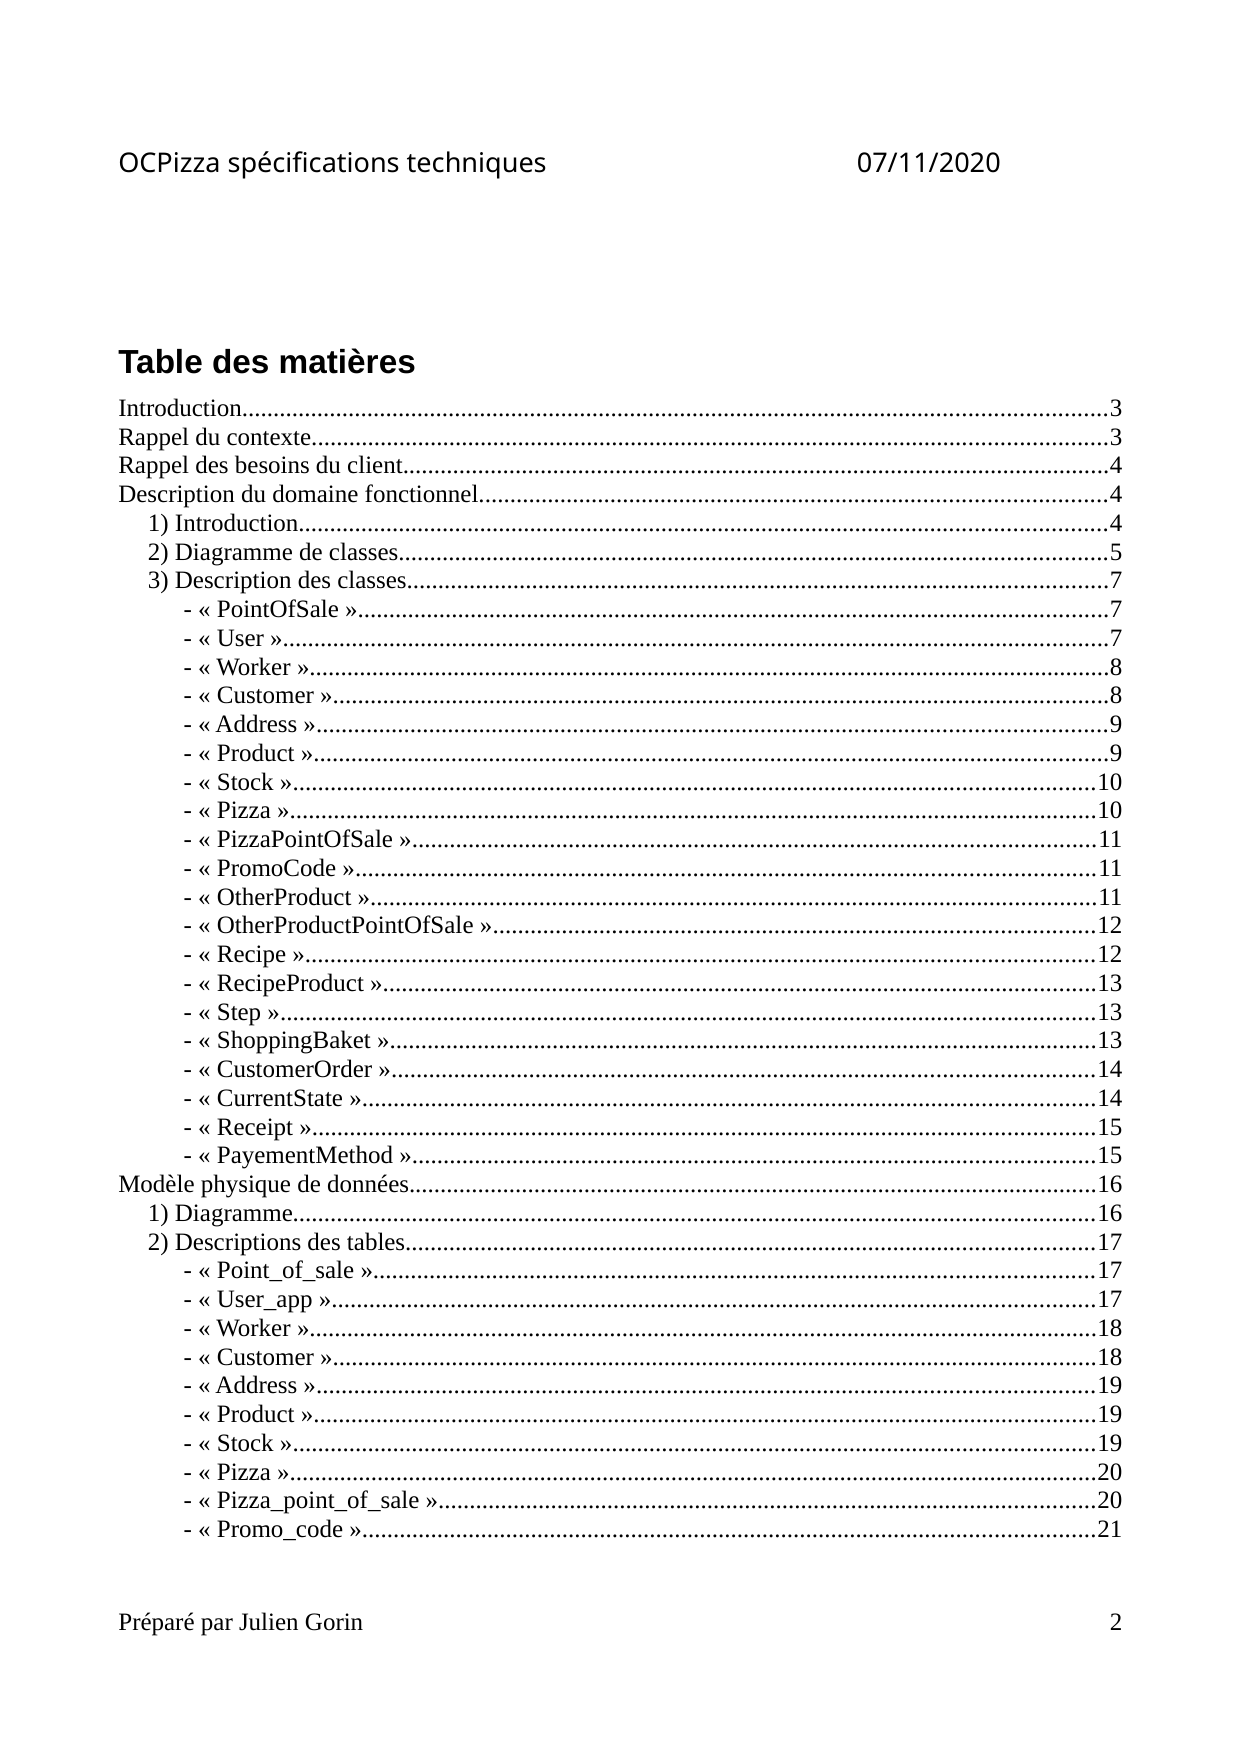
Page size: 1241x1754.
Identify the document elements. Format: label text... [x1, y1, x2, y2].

text - « Worker » 18 [177, 1313, 1122, 1342]
text - « Worker » 8 [177, 652, 1122, 680]
text Description du domaine fonctionnel. 4 [118, 479, 1122, 508]
text - « Address » 9 [177, 709, 1122, 738]
text - « Promo_code » 21 [177, 1514, 1122, 1543]
text - « Pizza » 20 [177, 1457, 1122, 1485]
text - « Point_of_sale » 17 [177, 1255, 1122, 1284]
text Modèle physique de données. 16 [118, 1169, 1122, 1198]
text 1) Introduction. 4 [148, 508, 1122, 537]
text - « PayementMethod » 15 [177, 1140, 1122, 1169]
subtitle Table des matières [118, 342, 1122, 380]
text - « Pizza » 10 [177, 795, 1122, 824]
text - « Recipe » 12 [177, 939, 1122, 968]
text 3) Description des classes. 7 [148, 565, 1122, 594]
text Rappel du contexte. 3 [118, 422, 1122, 450]
text - « OtherProductPointOfSale » 12 [177, 910, 1122, 939]
text - « RecipeProduct » 13 [177, 968, 1122, 997]
text - « Stock » 19 [177, 1428, 1122, 1457]
text 2) Descriptions des tables. 17 [148, 1227, 1122, 1255]
text Introduction. 3 [118, 393, 1122, 422]
text - « Pizza_point_of_sale » 20 [177, 1485, 1122, 1514]
text - « OtherProduct » 11 [177, 882, 1122, 910]
text 2) Diagramme de classes. 5 [148, 537, 1122, 565]
text - « Step » 13 [177, 997, 1122, 1025]
text - « Receipt » 15 [177, 1112, 1122, 1140]
text - « Customer » 8 [177, 680, 1122, 709]
text - « User » 7 [177, 623, 1122, 652]
text - « Address » 19 [177, 1370, 1122, 1399]
text - « User_app » 17 [177, 1284, 1122, 1313]
text - « Product » 19 [177, 1399, 1122, 1428]
text - « Product » 9 [177, 738, 1122, 767]
text - « Stock » 10 [177, 767, 1122, 795]
text - « CurrentState » 14 [177, 1083, 1122, 1112]
text - « PromoCode » 11 [177, 853, 1122, 882]
text - « PointOfSale » 7 [177, 594, 1122, 623]
text Rappel des besoins du client. 4 [118, 450, 1122, 479]
text - « Customer » 18 [177, 1342, 1122, 1370]
text - « ShoppingBaket » 13 [177, 1025, 1122, 1054]
text - « PizzaPointOfSale » 11 [177, 824, 1122, 853]
text 1) Diagramme 16 [148, 1198, 1122, 1227]
text - « CustomerOrder » 14 [177, 1054, 1122, 1083]
